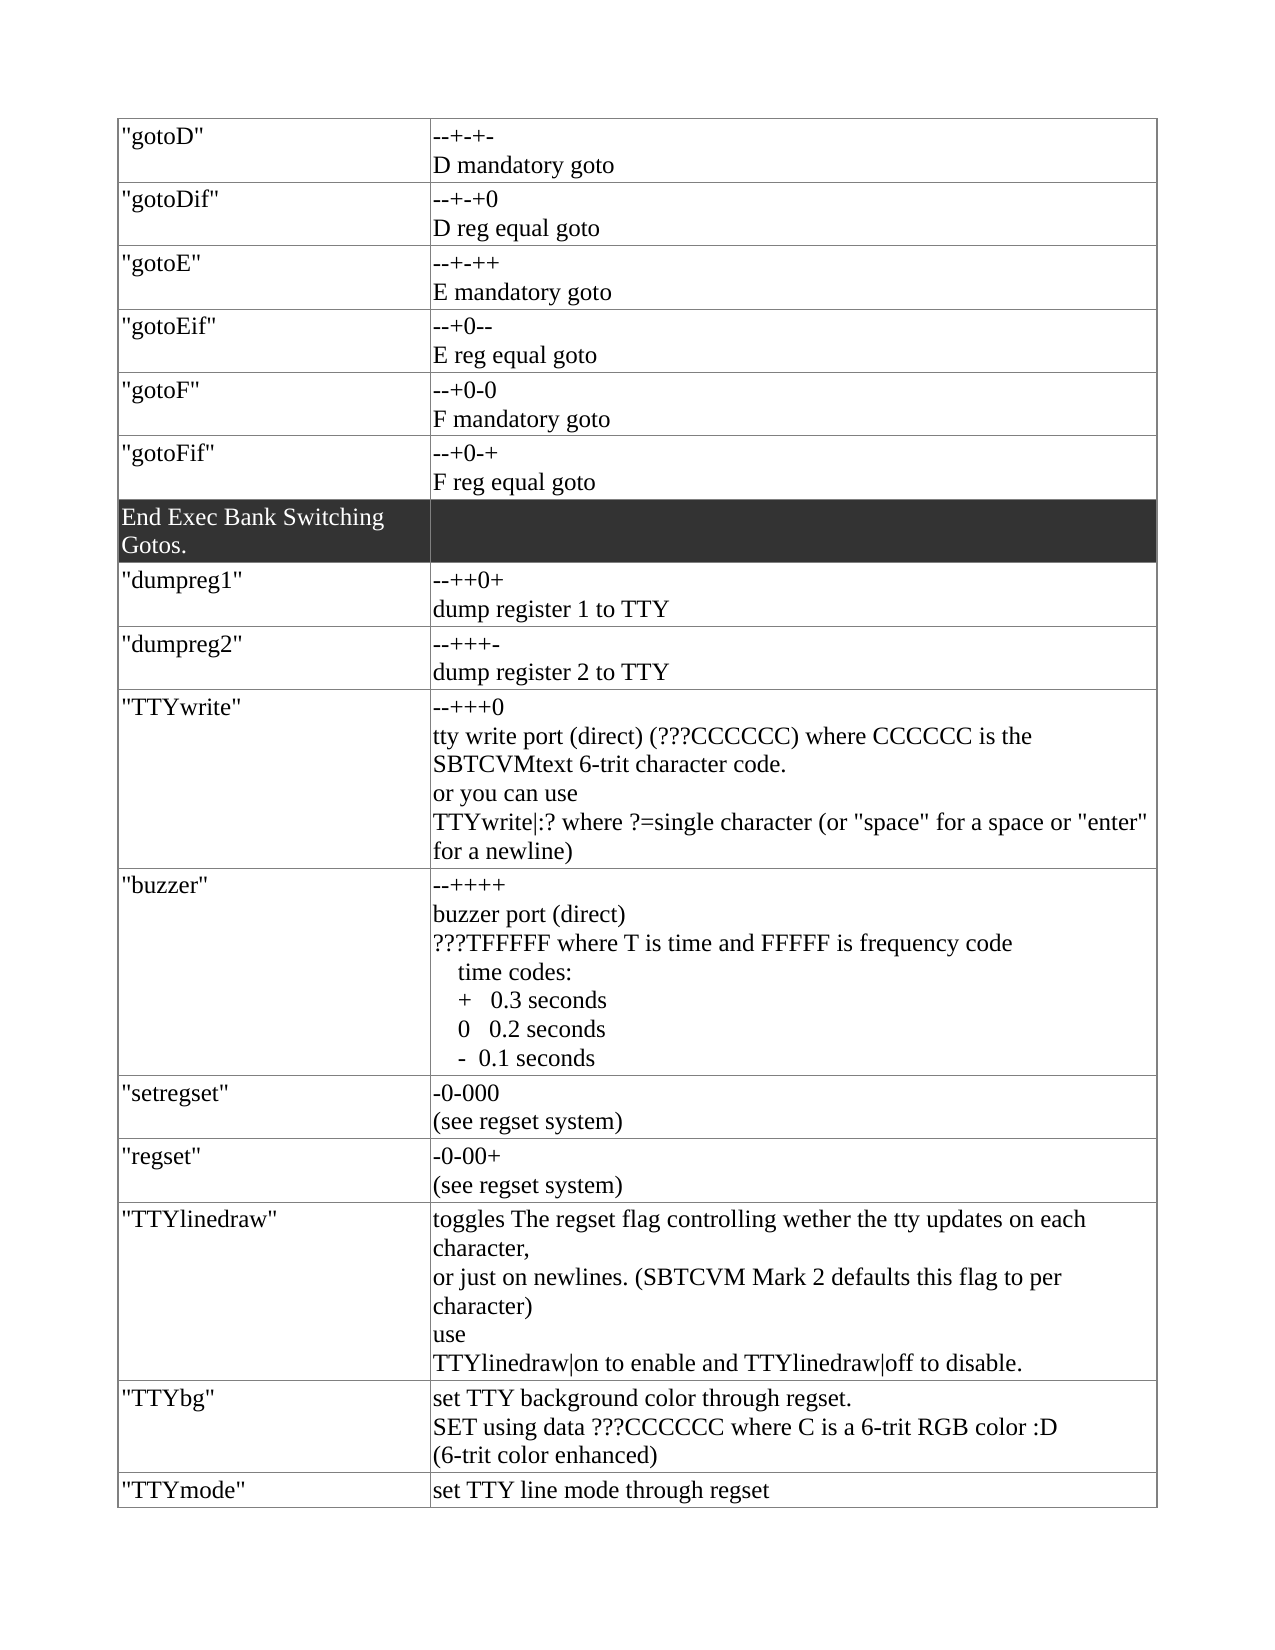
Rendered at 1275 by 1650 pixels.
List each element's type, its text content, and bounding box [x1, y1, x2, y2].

table_cell --+++- dump register 2 to TTY [431, 627, 1156, 689]
table_cell set TTY line mode through regset [431, 1473, 1156, 1507]
table_cell -0-00+ (see regset system) [431, 1139, 1156, 1202]
table_cell "dumpreg2" [119, 627, 430, 689]
table_cell --+++0 tty write port (direct) (???CCCCCC) where CCCCCC is the SBTCVMtext 6-trit character code. or you can use TTYwrite|:? where ?=single character (or "space" for a space or "enter" for a newline) [431, 690, 1156, 867]
table_cell --++++ buzzer port (direct) ???TFFFFF where T is time and FFFFF is frequency code time codes: + 0.3 seconds 0 0.2 seconds - 0.1 seconds [431, 869, 1156, 1075]
table_cell --+0-+ F reg equal goto [431, 436, 1156, 499]
table_cell End Exec Bank Switching Gotos. [119, 500, 430, 562]
table_cell "setregset" [119, 1076, 430, 1138]
table_cell --+-++ E mandatory goto [431, 246, 1156, 308]
table_cell "gotoFif" [119, 436, 430, 499]
table_cell --+-+0 D reg equal goto [431, 183, 1156, 245]
table_cell [431, 500, 1156, 562]
table_cell "gotoD" [119, 119, 430, 182]
table_cell "regset" [119, 1139, 430, 1202]
table_cell --++0+ dump register 1 to TTY [431, 563, 1156, 626]
table_cell "gotoDif" [119, 183, 430, 245]
table_cell "TTYbg" [119, 1381, 430, 1472]
table_cell "TTYmode" [119, 1473, 430, 1507]
table_cell --+0-0 F mandatory goto [431, 373, 1156, 435]
table_cell "gotoEif" [119, 310, 430, 372]
table_cell -0-000 (see regset system) [431, 1076, 1156, 1138]
table_cell toggles The regset flag controlling wether the tty updates on each character, or just on newlines. (SBTCVM Mark 2 defaults this flag to per character) use TTYlinedraw|on to enable and TTYlinedraw|off to disable. [431, 1203, 1156, 1380]
table_cell set TTY background color through regset. SET using data ???CCCCCC where C is a 6-trit RGB color :D (6-trit color enhanced) [431, 1381, 1156, 1472]
table_cell "TTYwrite" [119, 690, 430, 867]
table_cell "buzzer" [119, 869, 430, 1075]
table_cell "gotoF" [119, 373, 430, 435]
table_cell --+0-- E reg equal goto [431, 310, 1156, 372]
table_cell "TTYlinedraw" [119, 1203, 430, 1380]
table_cell "gotoE" [119, 246, 430, 308]
table_cell --+-+- D mandatory goto [431, 119, 1156, 182]
table_cell "dumpreg1" [119, 563, 430, 626]
